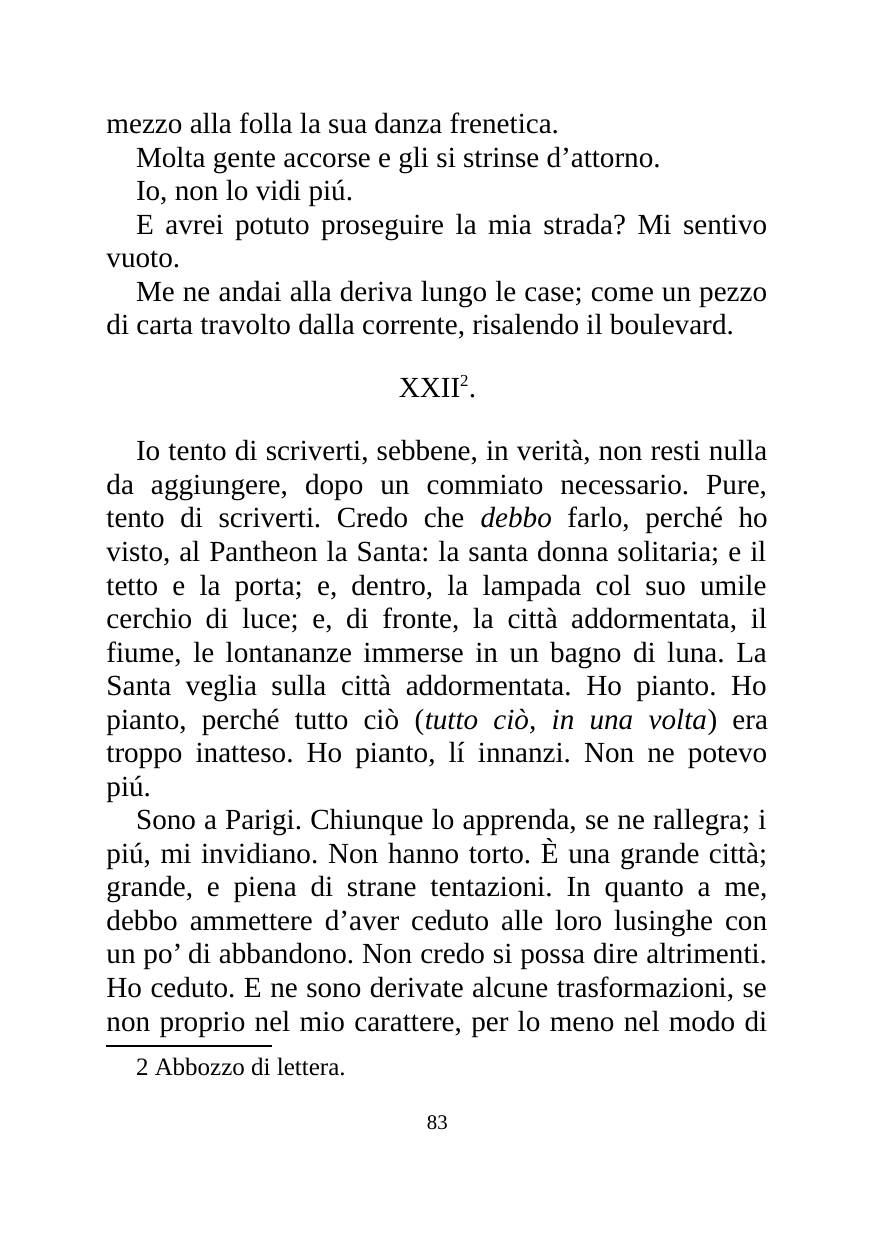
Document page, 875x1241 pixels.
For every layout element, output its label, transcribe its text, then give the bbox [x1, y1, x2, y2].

text Abbozzo di lettera. [106, 1052, 768, 1080]
text Molta gente accorse e gli si strinse d’attorno. [106, 140, 768, 173]
text Io tento di scriverti, sebbene, in verità, non resti nulla da aggiungere, dopo un commiato necessario. Pure, tento di scriverti. Credo che debbo farlo, perché ho visto, al Pantheon la Santa: la santa donna solitaria; e il tetto e la porta; e, dentro, la lampada col suo umile cerchio di luce; e, di fronte, la città addormentata, il fiume, le lontananze immerse in un bagno di luna. La Santa veglia sulla città addormentata. Ho pianto. Ho pianto, perché tutto ciò (tutto ciò, in una volta) era troppo inatteso. Ho pianto, lí innanzi. Non ne potevo piú. [106, 433, 768, 802]
text Me ne andai alla deriva lungo le case; come un pezzo di carta travolto dalla corrente, risalendo il boulevard. [106, 274, 768, 341]
text Io, non lo vidi piú. [106, 173, 768, 207]
text Sono a Parigi. Chiunque lo apprenda, se ne rallegra; i piú, mi invidiano. Non hanno torto. È una grande città; grande, e piena di strane tentazioni. In quanto a me, debbo ammettere d’aver ceduto alle loro lusinghe con un po’ di abbandono. Non credo si possa dire altrimenti. Ho ceduto. E ne sono derivate alcune trasformazioni, se non proprio nel mio carattere, per lo meno nel modo di [106, 802, 768, 1037]
text mezzo alla folla la sua danza frenetica. [106, 106, 768, 140]
text E avrei potuto proseguire la mia strada? Mi sentivo vuoto. [106, 207, 768, 274]
subtitle XXII. [106, 371, 768, 404]
